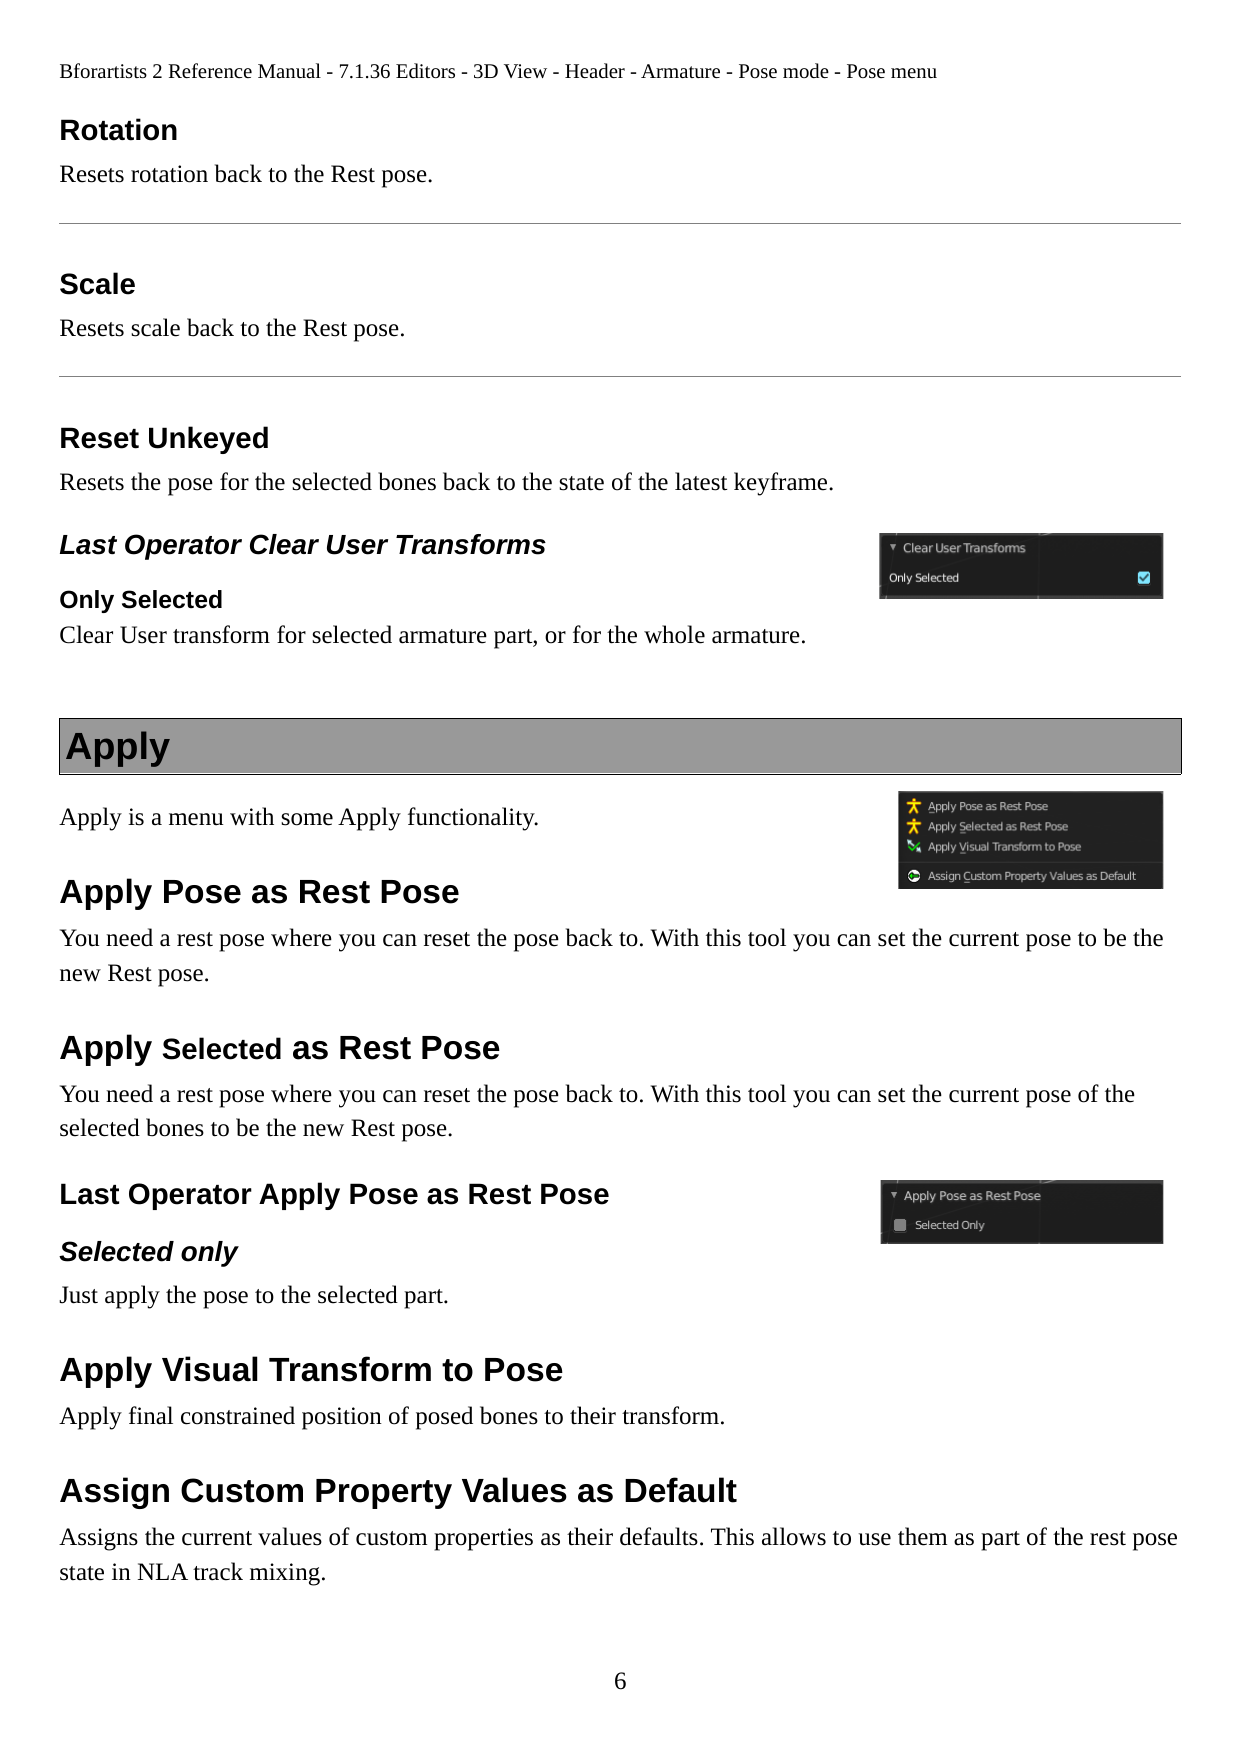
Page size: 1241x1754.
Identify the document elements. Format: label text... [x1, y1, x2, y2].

text Resets rotation back to the Rest pose. [59, 159, 1181, 188]
text Resets the pose for the selected bones back to the state of the latest keyframe. [59, 467, 1181, 496]
text Assigns the current values of custom properties as their defaults. This allows to use them as part of the rest pose state in NLA track mixing. [59, 1522, 1181, 1586]
subtitle Assign Custom Property Values as Default [59, 1471, 1181, 1510]
text Clear User transform for selected armature part, or for the whole armature. [59, 620, 1181, 649]
subtitle Only Selected [59, 585, 1181, 614]
text Apply is a menu with some Apply functionality. [59, 802, 898, 831]
subtitle Last Operator Clear User Transforms [59, 528, 1181, 560]
subtitle Apply Pose as Rest Pose [59, 872, 1181, 911]
subtitle Rotation [59, 113, 1181, 146]
text Resets scale back to the Rest pose. [59, 313, 1181, 342]
text Just apply the pose to the selected part. [59, 1280, 1181, 1309]
text You need a rest pose where you can reset the pose back to. With this tool you can set the current pose to be the new Rest pose. [59, 923, 1181, 987]
picture [898, 791, 1164, 889]
text You need a rest pose where you can reset the pose back to. With this tool you can set the current pose of the selected bones to be the new Rest pose. [59, 1079, 1181, 1142]
picture [880, 1180, 1164, 1244]
subtitle Apply Selected as Rest Pose [59, 1028, 1181, 1066]
subtitle Scale [59, 267, 1181, 300]
picture [879, 533, 1164, 599]
subtitle Reset Unkeyed [59, 421, 1181, 454]
subtitle Apply Visual Transform to Pose [59, 1350, 1181, 1389]
text Apply final constrained position of posed bones to their transform. [59, 1401, 1181, 1430]
subtitle Last Operator Apply Pose as Rest Pose [59, 1177, 1181, 1211]
table_header Apply [60, 719, 1181, 773]
subtitle Selected only [59, 1236, 1181, 1268]
